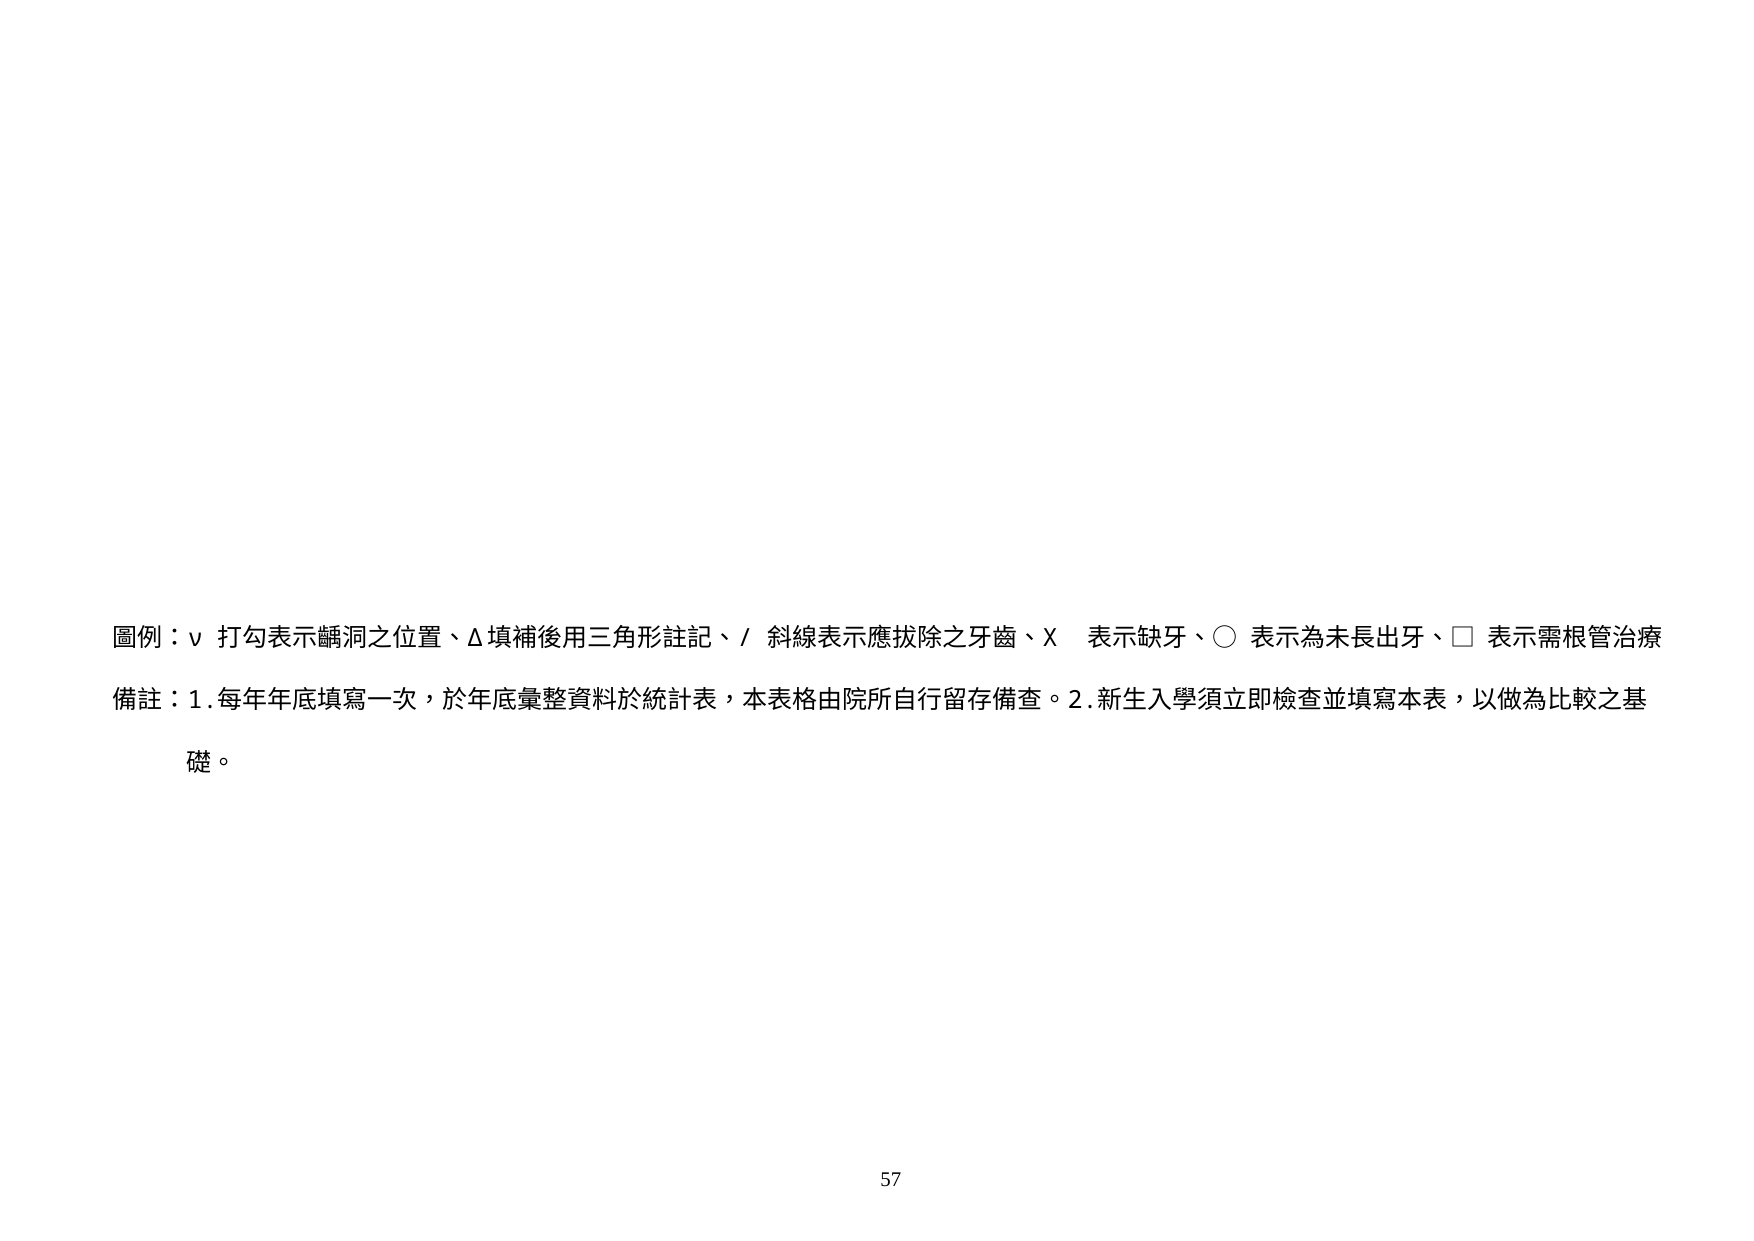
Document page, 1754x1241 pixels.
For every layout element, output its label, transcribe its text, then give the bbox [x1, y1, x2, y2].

text 備註：1.每年年底填寫一次，於年底彙整資料於統計表，本表格由院所自行留存備查。2.新生入學須立即檢查並填寫本表，以做為比較之基礎。 [112, 656, 1661, 781]
text 圖例：ν 打勾表示齲洞之位置、Δ填補後用三角形註記、/ 斜線表示應拔除之牙齒、X 表示缺牙、○ 表示為未長出牙、□ 表示需根管治療 [112, 594, 1668, 656]
